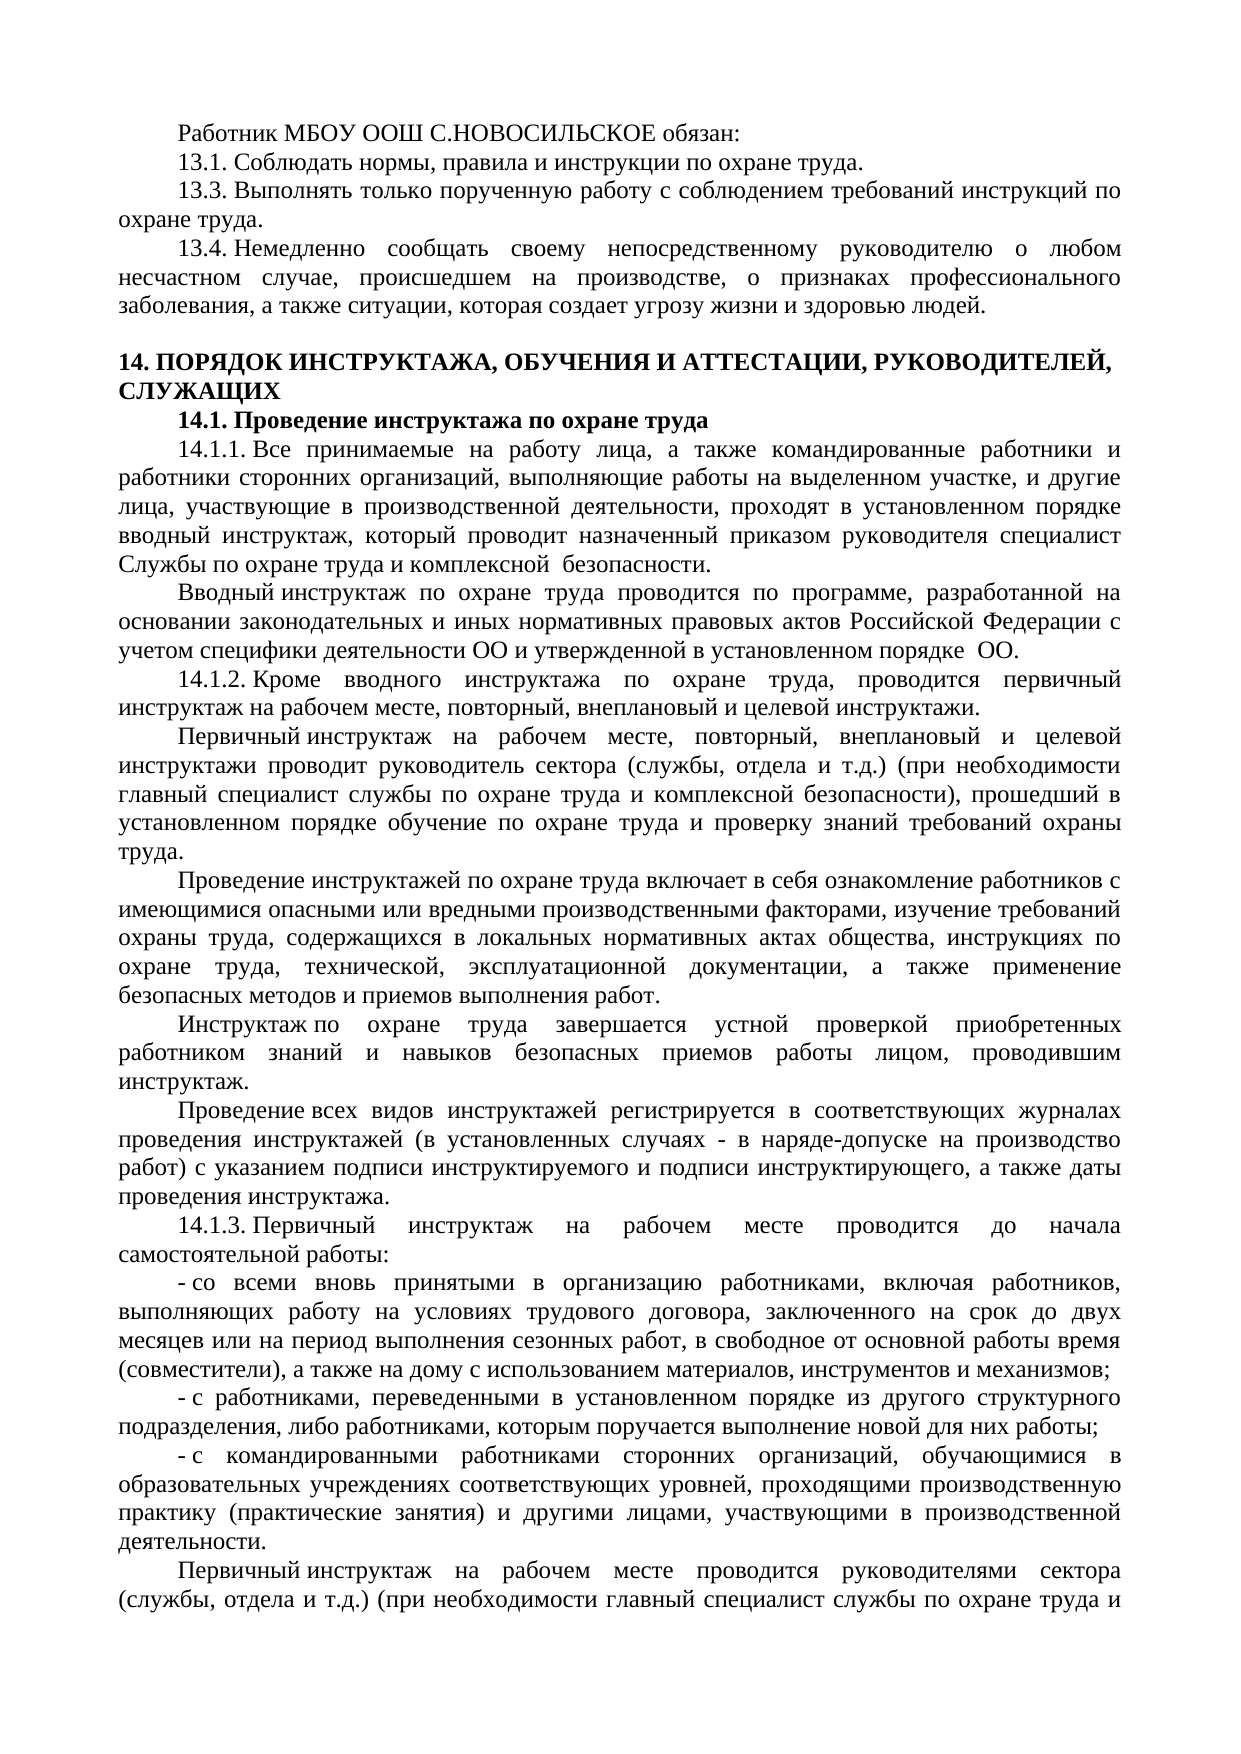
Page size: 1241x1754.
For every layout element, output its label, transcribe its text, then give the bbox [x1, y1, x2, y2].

text 13.1. Соблюдать нормы, правила и инструкции по охране труда. [118, 147, 1122, 176]
text 14.1. Проведение инструктажа по охране труда [118, 405, 1122, 434]
text 14. ПОРЯДОК ИНСТРУКТАЖА, ОБУЧЕНИЯ И АТТЕСТАЦИИ, РУКОВОДИТЕЛЕЙ, СЛУЖАЩИХ [118, 347, 1122, 405]
text Инструктаж по охране труда завершается устной проверкой приобретенных работником знаний и навыков безопасных приемов работы лицом, проводившим инструктаж. [118, 1009, 1122, 1095]
text 14.1.2. Кроме вводного инструктажа по охране труда, проводится первичный инструктаж на рабочем месте, повторный, внеплановый и целевой инструктажи. [118, 664, 1122, 721]
text Первичный инструктаж на рабочем месте, повторный, внеплановый и целевой инструктажи проводит руководитель сектора (службы, отдела и т.д.) (при необходимости главный специалист службы по охране труда и комплексной безопасности), прошедший в установленном порядке обучение по охране труда и проверку знаний требований охраны труда. [118, 721, 1122, 865]
text - со всеми вновь принятыми в организацию работниками, включая работников, выполняющих работу на условиях трудового договора, заключенного на срок до двух месяцев или на период выполнения сезонных работ, в свободное от основной работы время (совместители), а также на дому с использованием материалов, инструментов и механизмов; [118, 1267, 1122, 1382]
text Работник МБОУ ООШ с.Новосильское обязан: [118, 118, 1122, 147]
text 13.3. Выполнять только порученную работу с соблюдением требований инструкций по охране труда. [118, 176, 1122, 233]
text 14.1.1. Все принимаемые на работу лица, а также командированные работники и работники сторонних организаций, выполняющие работы на выделенном участке, и другие лица, участвующие в производственной деятельности, проходят в установленном порядке вводный инструктаж, который проводит назначенный приказом руководителя специалист Службы по охране труда и комплексной безопасности. [118, 434, 1122, 577]
text Проведение всех видов инструктажей регистрируется в соответствующих журналах проведения инструктажей (в установленных случаях - в наряде-допуске на производство работ) с указанием подписи инструктируемого и подписи инструктирующего, а также даты проведения инструктажа. [118, 1095, 1122, 1210]
text Первичный инструктаж на рабочем месте проводится руководителями сектора (службы, отдела и т.д.) (при необходимости главный специалист службы по охране труда и [118, 1555, 1122, 1612]
text 13.4. Немедленно сообщать своему непосредственному руководителю о любом несчастном случае, происшедшем на производстве, о признаках профессионального заболевания, а также ситуации, которая создает угрозу жизни и здоровью людей. [118, 233, 1122, 319]
text - с командированными работниками сторонних организаций, обучающимися в образовательных учреждениях соответствующих уровней, проходящими производственную практику (практические занятия) и другими лицами, участвующими в производственной деятельности. [118, 1440, 1122, 1555]
text Вводный инструктаж по охране труда проводится по программе, разработанной на основании законодательных и иных нормативных правовых актов Российской Федерации с учетом специфики деятельности ОО и утвержденной в установленном порядке ОО. [118, 577, 1122, 664]
text Проведение инструктажей по охране труда включает в себя ознакомление работников с имеющимися опасными или вредными производственными факторами, изучение требований охраны труда, содержащихся в локальных нормативных актах общества, инструкциях по охране труда, технической, эксплуатационной документации, а также применение безопасных методов и приемов выполнения работ. [118, 865, 1122, 1009]
text - с работниками, переведенными в установленном порядке из другого структурного подразделения, либо работниками, которым поручается выполнение новой для них работы; [118, 1382, 1122, 1440]
text 14.1.3. Первичный инструктаж на рабочем месте проводится до начала самостоятельной работы: [118, 1210, 1122, 1267]
